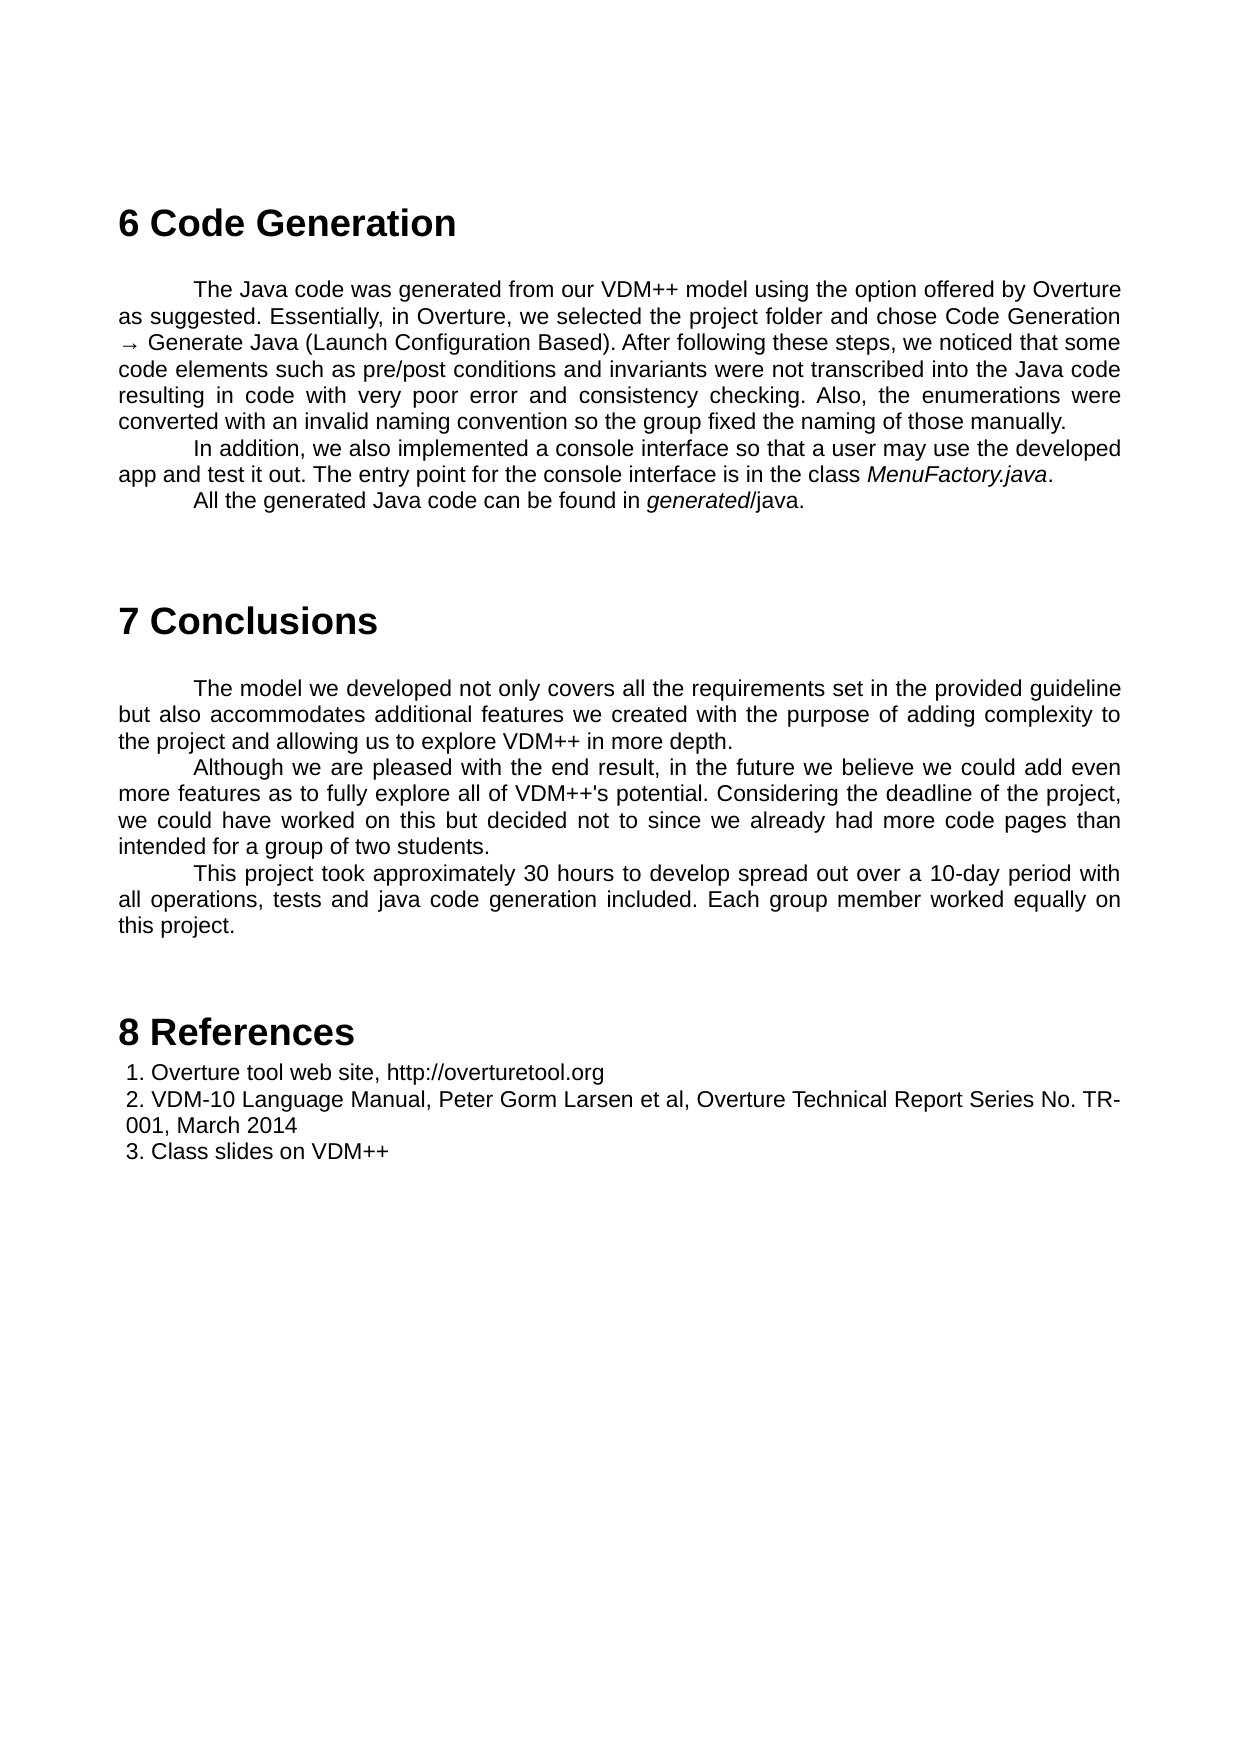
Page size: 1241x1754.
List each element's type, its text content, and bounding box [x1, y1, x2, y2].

subtitle 8 References [118, 1009, 1122, 1053]
list 2. VDM-10 Language Manual, Peter Gorm Larsen et al, Overture Technical Report Series No. TR-001, March 2014 [126, 1086, 1122, 1138]
subtitle 6 Code Generation [118, 200, 1122, 244]
list 3. Class slides on VDM++ [126, 1138, 1122, 1165]
text All the generated Java code can be found in generated/java. [118, 487, 1122, 514]
text In addition, we also implemented a console interface so that a user may use the developed app and test it out. The entry point for the console interface is in the class MenuFactory.java. [118, 434, 1122, 487]
text Although we are pleased with the end result, in the future we believe we could add even more features as to fully explore all of VDM++'s potential. Considering the deadline of the project, we could have worked on this but decided not to since we already had more code pages than intended for a group of two students. [118, 754, 1122, 859]
subtitle 7 Conclusions [118, 599, 1122, 643]
list 1. Overture tool web site, http://overturetool.org [126, 1059, 1122, 1086]
text The model we developed not only covers all the requirements set in the provided guideline but also accommodates additional features we created with the purpose of adding complexity to the project and allowing us to explore VDM++ in more depth. [118, 675, 1122, 754]
text This project took approximately 30 hours to develop spread out over a 10-day period with all operations, tests and java code generation included. Each group member worked equally on this project. [118, 859, 1122, 938]
text The Java code was generated from our VDM++ model using the option offered by Overture as suggested. Essentially, in Overture, we selected the project folder and chose Code Generation → Generate Java (Launch Configuration Based). After following these steps, we noticed that some code elements such as pre/post conditions and invariants were not transcribed into the Java code resulting in code with very poor error and consistency checking. Also, the enumerations were converted with an invalid naming convention so the group fixed the naming of those manually. [118, 276, 1122, 434]
